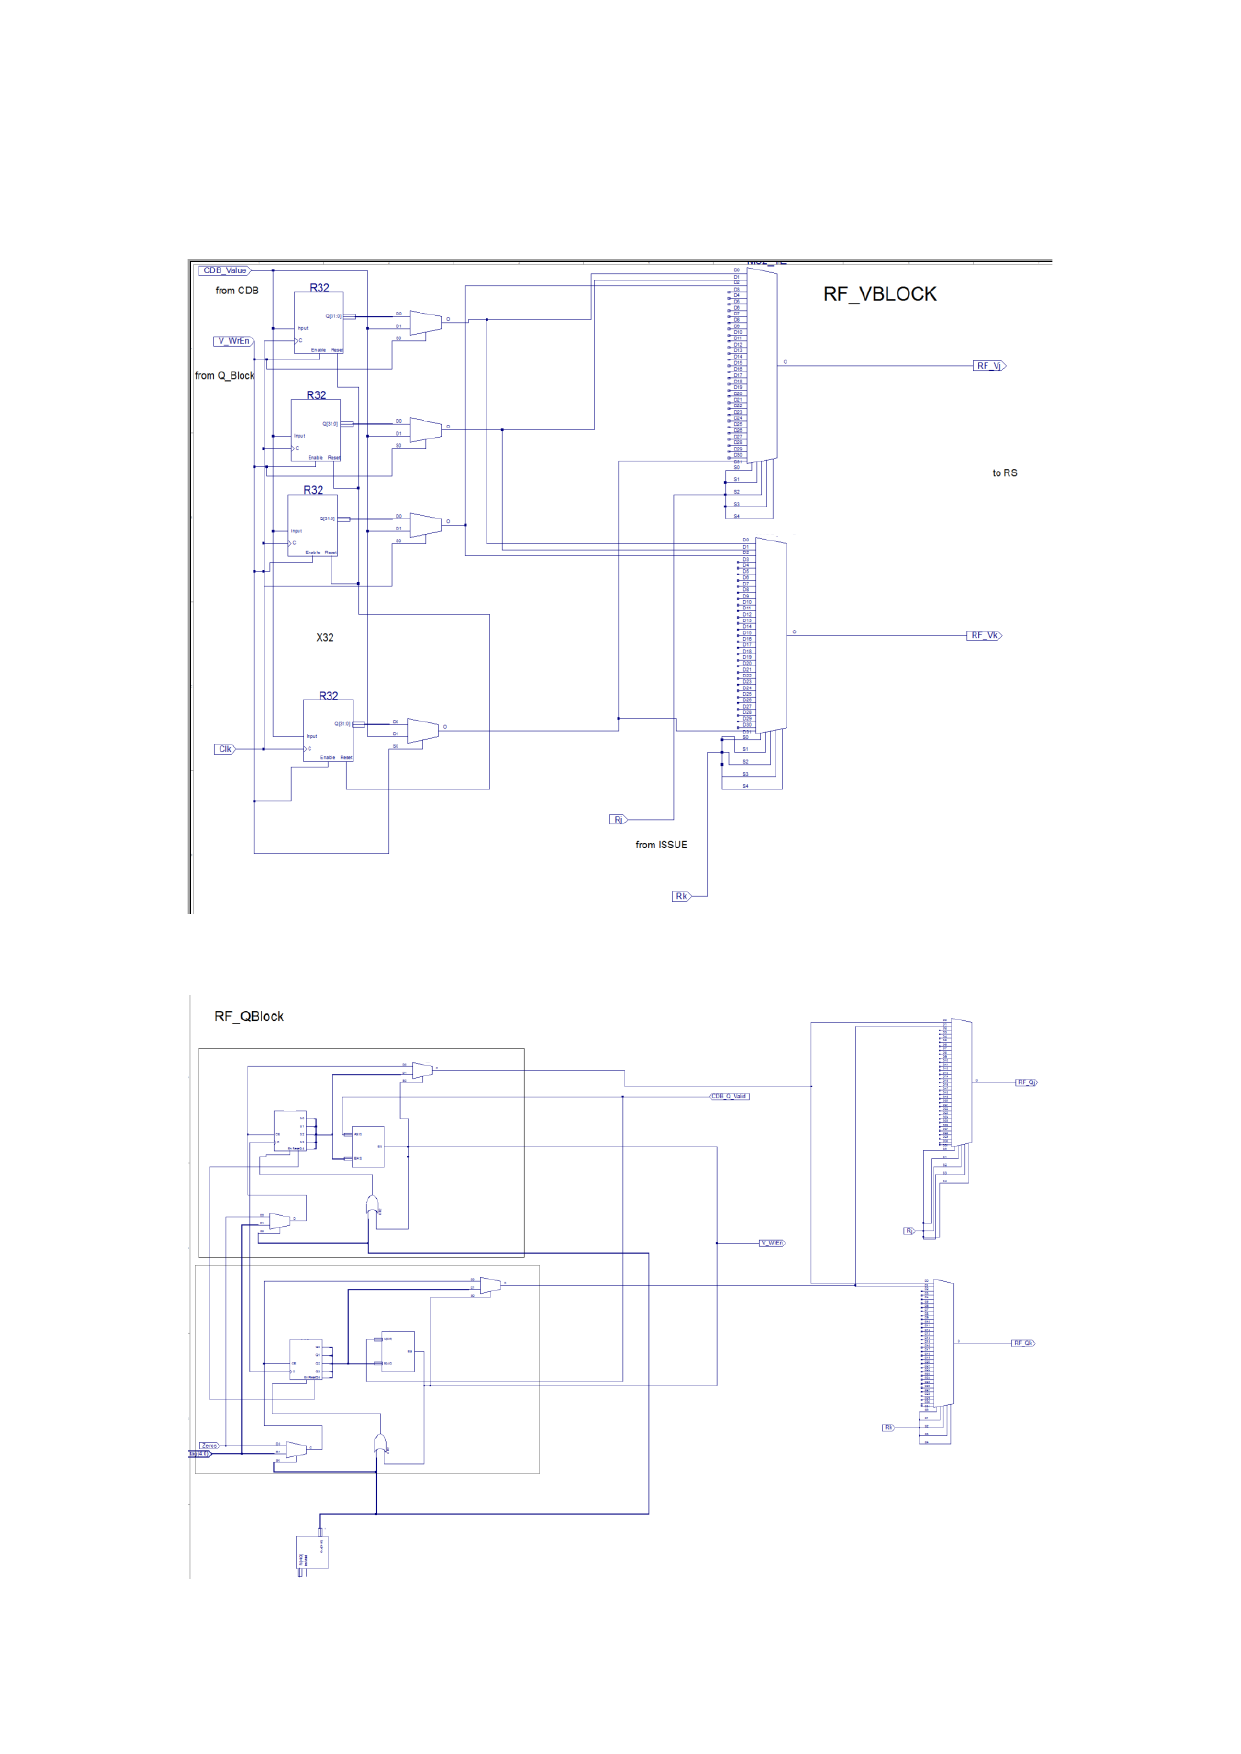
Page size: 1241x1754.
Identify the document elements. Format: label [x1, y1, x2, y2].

picture [187, 259, 1053, 914]
picture [188, 995, 1053, 1579]
